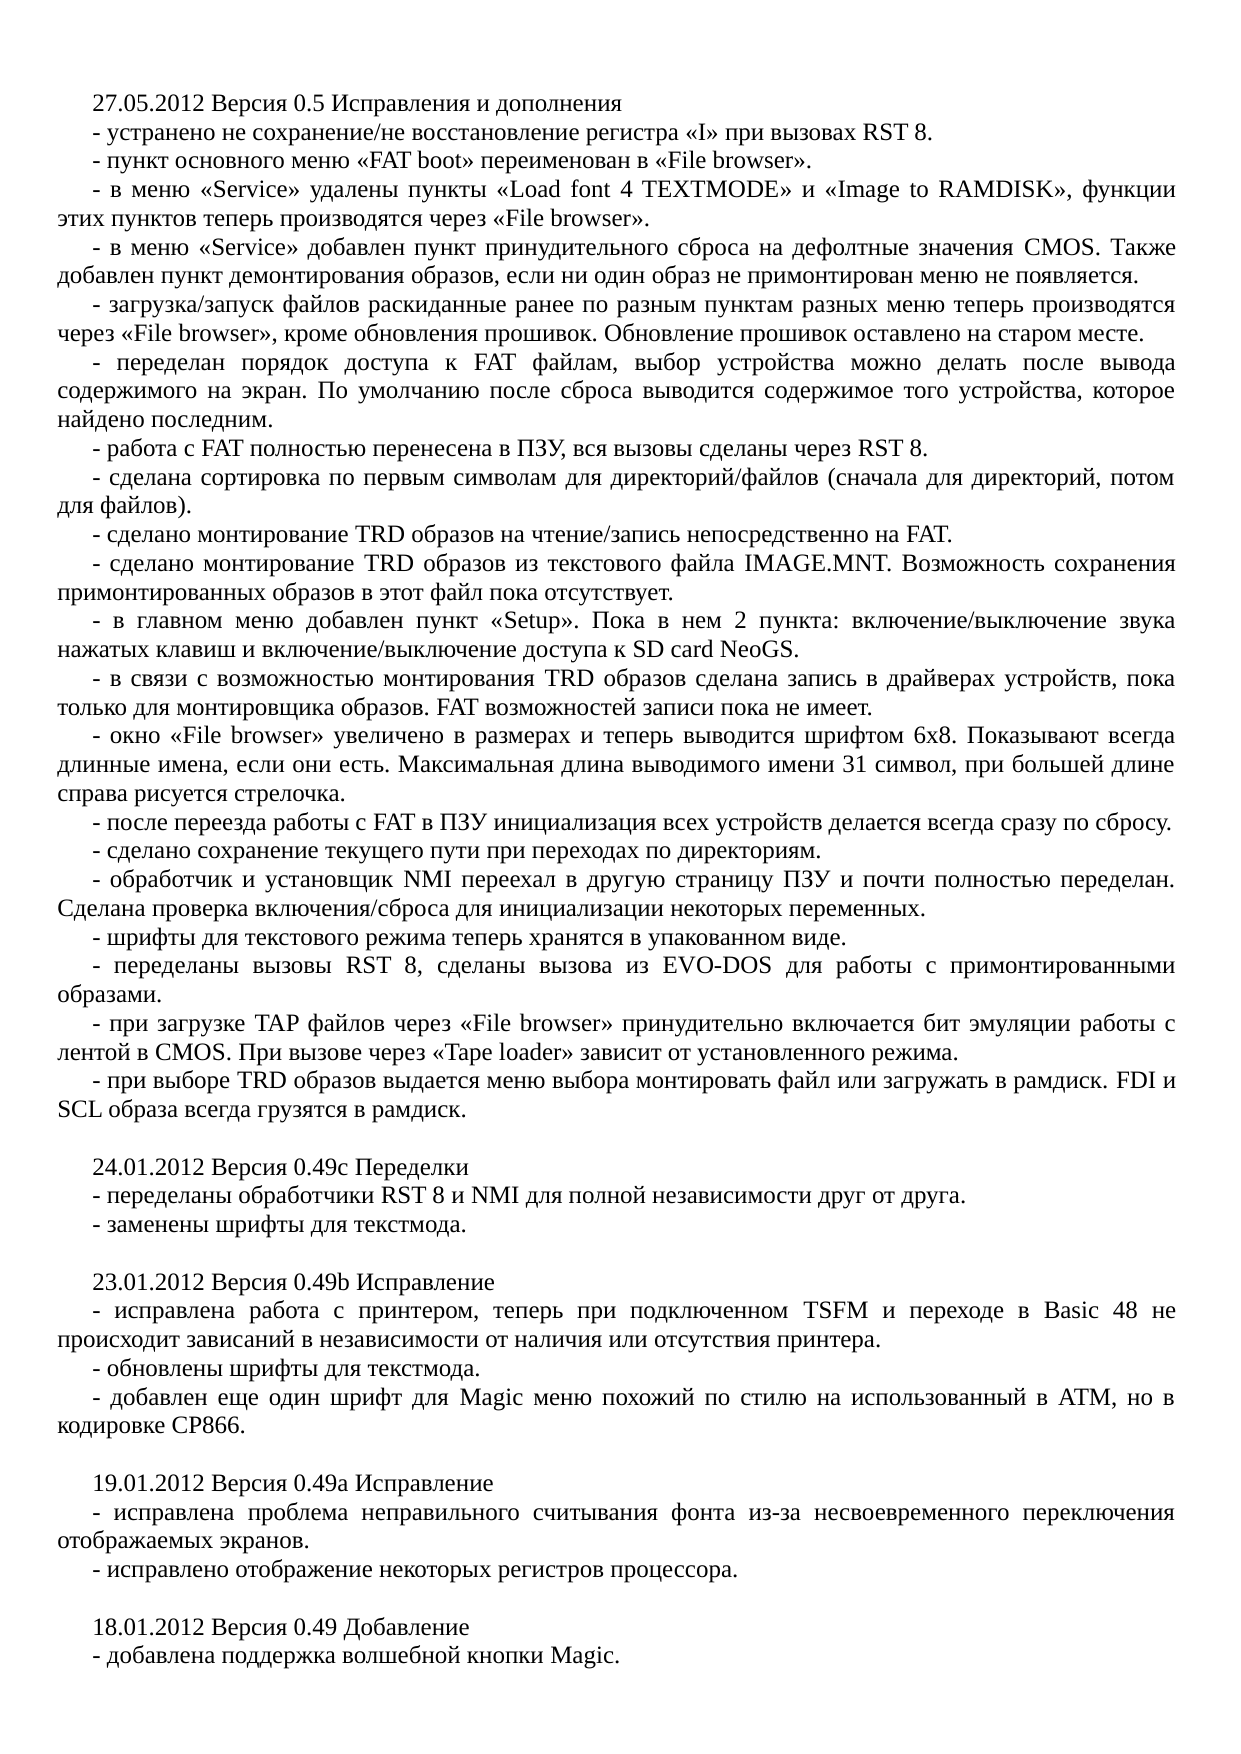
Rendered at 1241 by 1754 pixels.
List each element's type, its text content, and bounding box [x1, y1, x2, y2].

text - в меню «Service» удалены пункты «Load font 4 TEXTMODE» и «Image to RAMDISK», функции этих пунктов теперь производятся через «File browser». [57, 174, 1176, 232]
text - окно «File browser» увеличено в размерах и теперь выводится шрифтом 6х8. Показывают всегда длинные имена, если они есть. Максимальная длина выводимого имени 31 символ, при большей длине справа рисуется стрелочка. [57, 721, 1176, 807]
text - сделано сохранение текущего пути при переходах по директориям. [57, 836, 1176, 864]
text - добавлен еще один шрифт для Magic меню похожий по стилю на использованный в АТМ, но в кодировке CP866. [57, 1382, 1176, 1439]
text - переделаны вызовы RST 8, сделаны вызова из EVO-DOS для работы с примонтированными образами. [57, 951, 1176, 1008]
text 19.01.2012 Версия 0.49a Исправление [57, 1468, 1176, 1497]
text 23.01.2012 Версия 0.49b Исправление [57, 1267, 1176, 1296]
text 24.01.2012 Версия 0.49c Переделки [57, 1152, 1176, 1181]
text - заменены шрифты для текстмода. [57, 1209, 1176, 1238]
text - в главном меню добавлен пункт «Setup». Пока в нем 2 пункта: включение/выключение звука нажатых клавиш и включение/выключение доступа к SD card NeoGS. [57, 606, 1176, 663]
text - после переезда работы с FAT в ПЗУ инициализация всех устройств делается всегда сразу по сбросу. [57, 807, 1176, 836]
text - переделан порядок доступа к FAT файлам, выбор устройства можно делать после вывода содержимого на экран. По умолчанию после сброса выводится содержимое того устройства, которое найдено последним. [57, 347, 1176, 433]
text 18.01.2012 Версия 0.49 Добавление [57, 1612, 1176, 1641]
text - сделано монтирование TRD образов из текстового файла IMAGE.MNT. Возможность сохранения примонтированных образов в этот файл пока отсутствует. [57, 548, 1176, 606]
text - при загрузке TAP файлов через «File browser» принудительно включается бит эмуляции работы с лентой в CMOS. При вызове через «Tape loader» зависит от установленного режима. [57, 1008, 1176, 1066]
text - устранено не сохранение/не восстановление регистра «I» при вызовах RST 8. [57, 117, 1176, 146]
text - исправлено отображение некоторых регистров процессора. [57, 1554, 1176, 1583]
text - обновлены шрифты для текстмода. [57, 1353, 1176, 1382]
text - в связи с возможностью монтирования TRD образов сделана запись в драйверах устройств, пока только для монтировщика образов. FAT возможностей записи пока не имеет. [57, 663, 1176, 721]
text - добавлена поддержка волшебной кнопки Magic. [57, 1641, 1176, 1669]
text - в меню «Service» добавлен пункт принудительного сброса на дефолтные значения CMOS. Также добавлен пункт демонтирования образов, если ни один образ не примонтирован меню не появляется. [57, 232, 1176, 289]
text - сделана сортировка по первым символам для директорий/файлов (сначала для директорий, потом для файлов). [57, 462, 1176, 519]
text - переделаны обработчики RST 8 и NMI для полной независимости друг от друга. [57, 1181, 1176, 1209]
text - сделано монтирование TRD образов на чтение/запись непосредственно на FAT. [57, 519, 1176, 548]
text - шрифты для текстового режима теперь хранятся в упакованном виде. [57, 922, 1176, 951]
text - исправлена проблема неправильного считывания фонта из-за несвоевременного переключения отображаемых экранов. [57, 1497, 1176, 1554]
text - работа с FAT полностью перенесена в ПЗУ, вся вызовы сделаны через RST 8. [57, 433, 1176, 462]
text - исправлена работа с принтером, теперь при подключенном TSFM и переходе в Basic 48 не происходит зависаний в независимости от наличия или отсутствия принтера. [57, 1296, 1176, 1353]
text - при выборе TRD образов выдается меню выбора монтировать файл или загружать в рамдиск. FDI и SCL образа всегда грузятся в рамдиск. [57, 1066, 1176, 1123]
text - обработчик и установщик NMI переехал в другую страницу ПЗУ и почти полностью переделан. Сделана проверка включения/сброса для инициализации некоторых переменных. [57, 864, 1176, 922]
text - пункт основного меню «FAT boot» переименован в «File browser». [57, 146, 1176, 174]
text - загрузка/запуск файлов раскиданные ранее по разным пунктам разных меню теперь производятся через «File browser», кроме обновления прошивок. Обновление прошивок оставлено на старом месте. [57, 289, 1176, 347]
text 27.05.2012 Версия 0.5 Исправления и дополнения [57, 88, 1176, 117]
